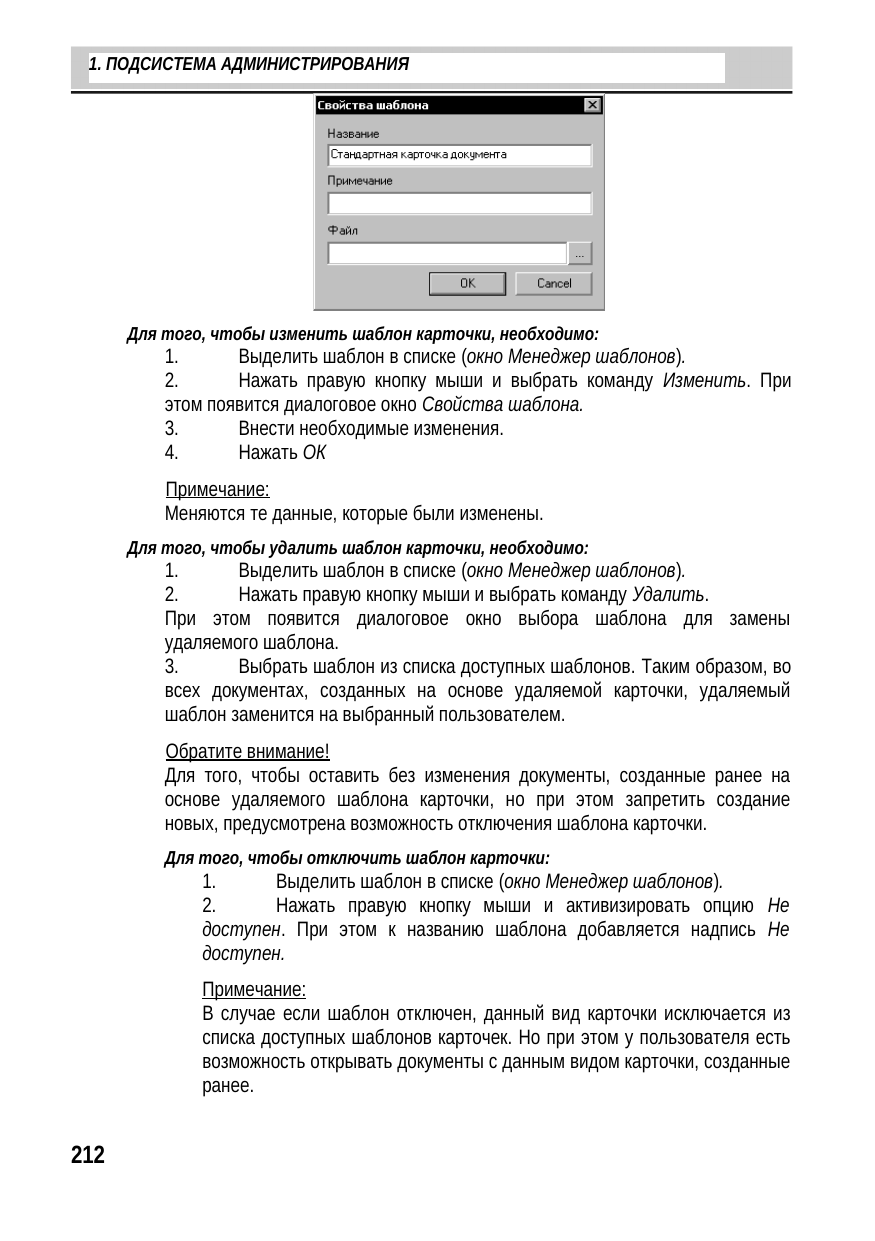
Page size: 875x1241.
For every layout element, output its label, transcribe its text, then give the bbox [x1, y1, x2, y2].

text Обратите внимание! [165, 739, 791, 763]
list Выделить шаблон в списке (окно Менеджер шаблонов). [164, 344, 791, 368]
text В случае если шаблон отключен, данный вид карточки исключается из списка доступных шаблонов карточек. Но при этом у пользователя есть возможность открывать документы с данным видом карточки, созданные ранее. [202, 1001, 791, 1097]
list Выделить шаблон в списке (окно Менеджер шаблонов). [164, 558, 791, 582]
text Примечание: [165, 476, 791, 500]
text Меняются те данные, которые были изменены. [164, 500, 791, 524]
list Нажать правую кнопку мыши и выбрать команду Удалить. [164, 582, 791, 606]
text Для того, чтобы оставить без изменения документы, созданные ранее на основе удаляемого шаблона карточки, но при этом запретить создание новых, предусмотрена возможность отключения шаблона карточки. [164, 763, 791, 834]
text Для того, чтобы изменить шаблон карточки, необходимо: [127, 323, 791, 344]
text При этом появится диалоговое окно выбора шаблона для замены удаляемого шаблона. [164, 606, 791, 654]
list Внести необходимые изменения. [164, 416, 791, 440]
list Выделить шаблон в списке (окно Менеджер шаблонов). [202, 868, 791, 892]
text Для того, чтобы удалить шаблон карточки, необходимо: [127, 537, 791, 558]
list Нажать правую кнопку мыши и активизировать опцию Не доступен. При этом к названию шаблона добавляется надпись Не доступен. [202, 892, 791, 964]
text Примечание: [202, 977, 791, 1001]
text Для того, чтобы отключить шаблон карточки: [164, 847, 791, 868]
list Нажать ОК [164, 440, 791, 464]
list Нажать правую кнопку мыши и выбрать команду Изменить. При этом появится диалоговое окно Свойства шаблона. [164, 368, 791, 416]
list Выбрать шаблон из списка доступных шаблонов. Таким образом, во всех документах, созданных на основе удаляемой карточки, удаляемый шаблон заменится на выбранный пользователем. [164, 654, 791, 726]
